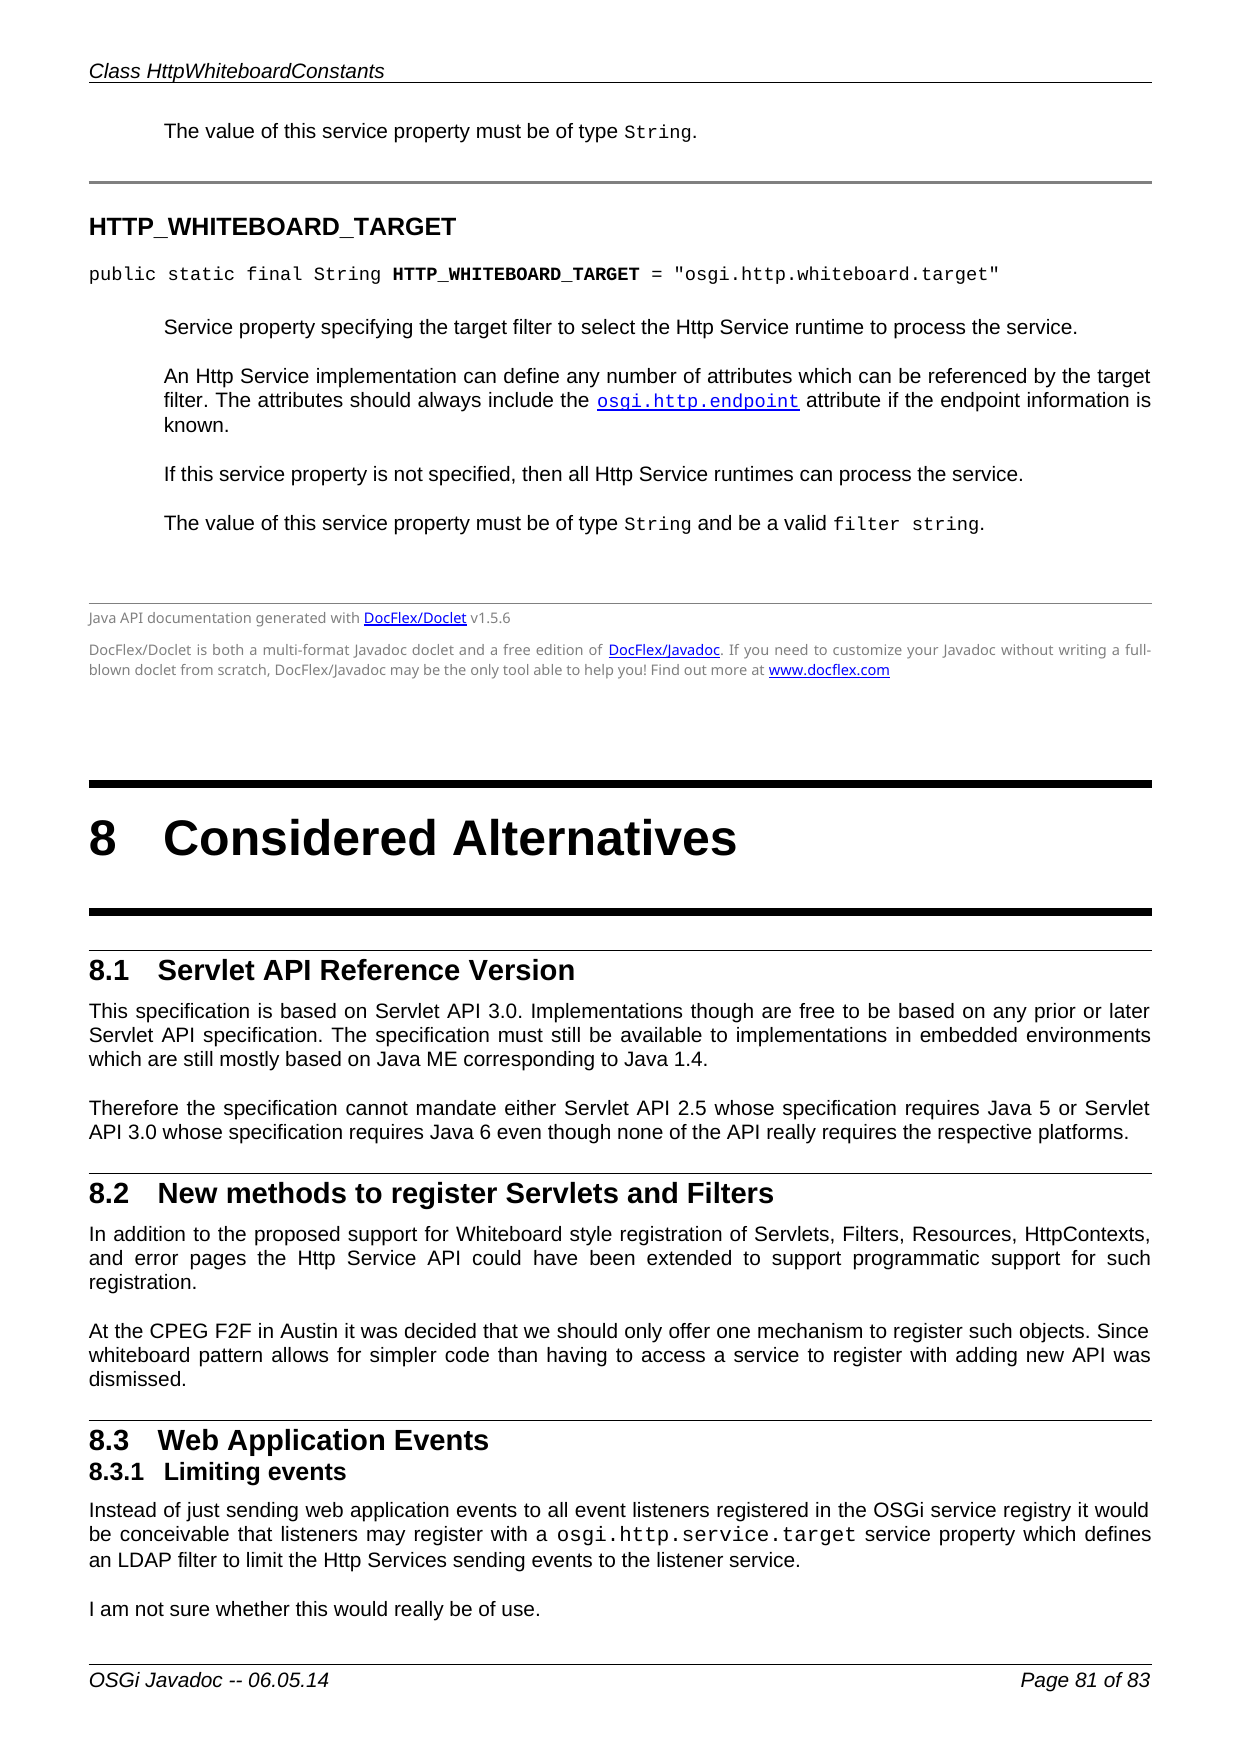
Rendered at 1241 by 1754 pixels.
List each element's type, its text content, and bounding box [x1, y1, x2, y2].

subtitle Servlet API Reference Version [88, 951, 1152, 986]
text The value of this service property must be of type String. [163, 118, 1152, 144]
subtitle HTTP_WHITEBOARD_TARGET [88, 212, 1152, 241]
subtitle Web Application Events [88, 1421, 1152, 1457]
text DocFlex/Doclet is both a multi-format Javadoc doclet and a free edition of DocFlex/Javadoc. If you need to customize your Javadoc without writing a full-blown doclet from scratch, DocFlex/Javadoc may be the only tool able to help you! Find out more at www.docflex.com [88, 640, 1152, 680]
text Instead of just sending web application events to all event listeners registered in the OSGi service registry it would be conceivable that listeners may register with a osgi.http.service.target service property which defines an LDAP filter to limit the Http Services sending events to the listener service. [88, 1498, 1152, 1572]
text Java API documentation generated with DocFlex/Doclet v1.5.6 [88, 604, 1152, 627]
text If this service property is not specified, then all Http Service runtimes can process the service. [163, 462, 1152, 486]
text The value of this service property must be of type String and be a valid filter string. [163, 511, 1152, 536]
text I am not sure whether this would really be of use. [88, 1597, 1152, 1621]
text Therefore the specification cannot mandate either Servlet API 2.5 whose specification requires Java 5 or Servlet API 3.0 whose specification requires Java 6 even though none of the API really requires the respective platforms. [88, 1096, 1152, 1144]
text Service property specifying the target filter to select the Http Service runtime to process the service. [163, 315, 1152, 339]
subtitle New methods to register Servlets and Filters [88, 1174, 1152, 1209]
text In addition to the proposed support for Whiteboard style registration of Servlets, Filters, Resources, HttpContexts, and error pages the Http Service API could have been extended to support programmatic support for such registration. [88, 1222, 1152, 1294]
text An Http Service implementation can define any number of attributes which can be referenced by the target filter. The attributes should always include the osgi.http.endpoint attribute if the endpoint information is known. [163, 364, 1152, 437]
text At the CPEG F2F in Austin it was decided that we should only offer one mechanism to register such objects. Since whiteboard pattern allows for simpler code than having to access a service to register with adding new API was dismissed. [88, 1319, 1152, 1391]
subtitle Limiting events [88, 1457, 1152, 1485]
text public static final String HTTP_WHITEBOARD_TARGET = "osgi.http.whiteboard.target" [88, 265, 1152, 286]
subtitle Considered Alternatives [88, 781, 1152, 916]
text This specification is based on Servlet API 3.0. Implementations though are free to be based on any prior or later Servlet API specification. The specification must still be available to implementations in embedded environments which are still mostly based on Java ME corresponding to Java 1.4. [88, 999, 1152, 1071]
